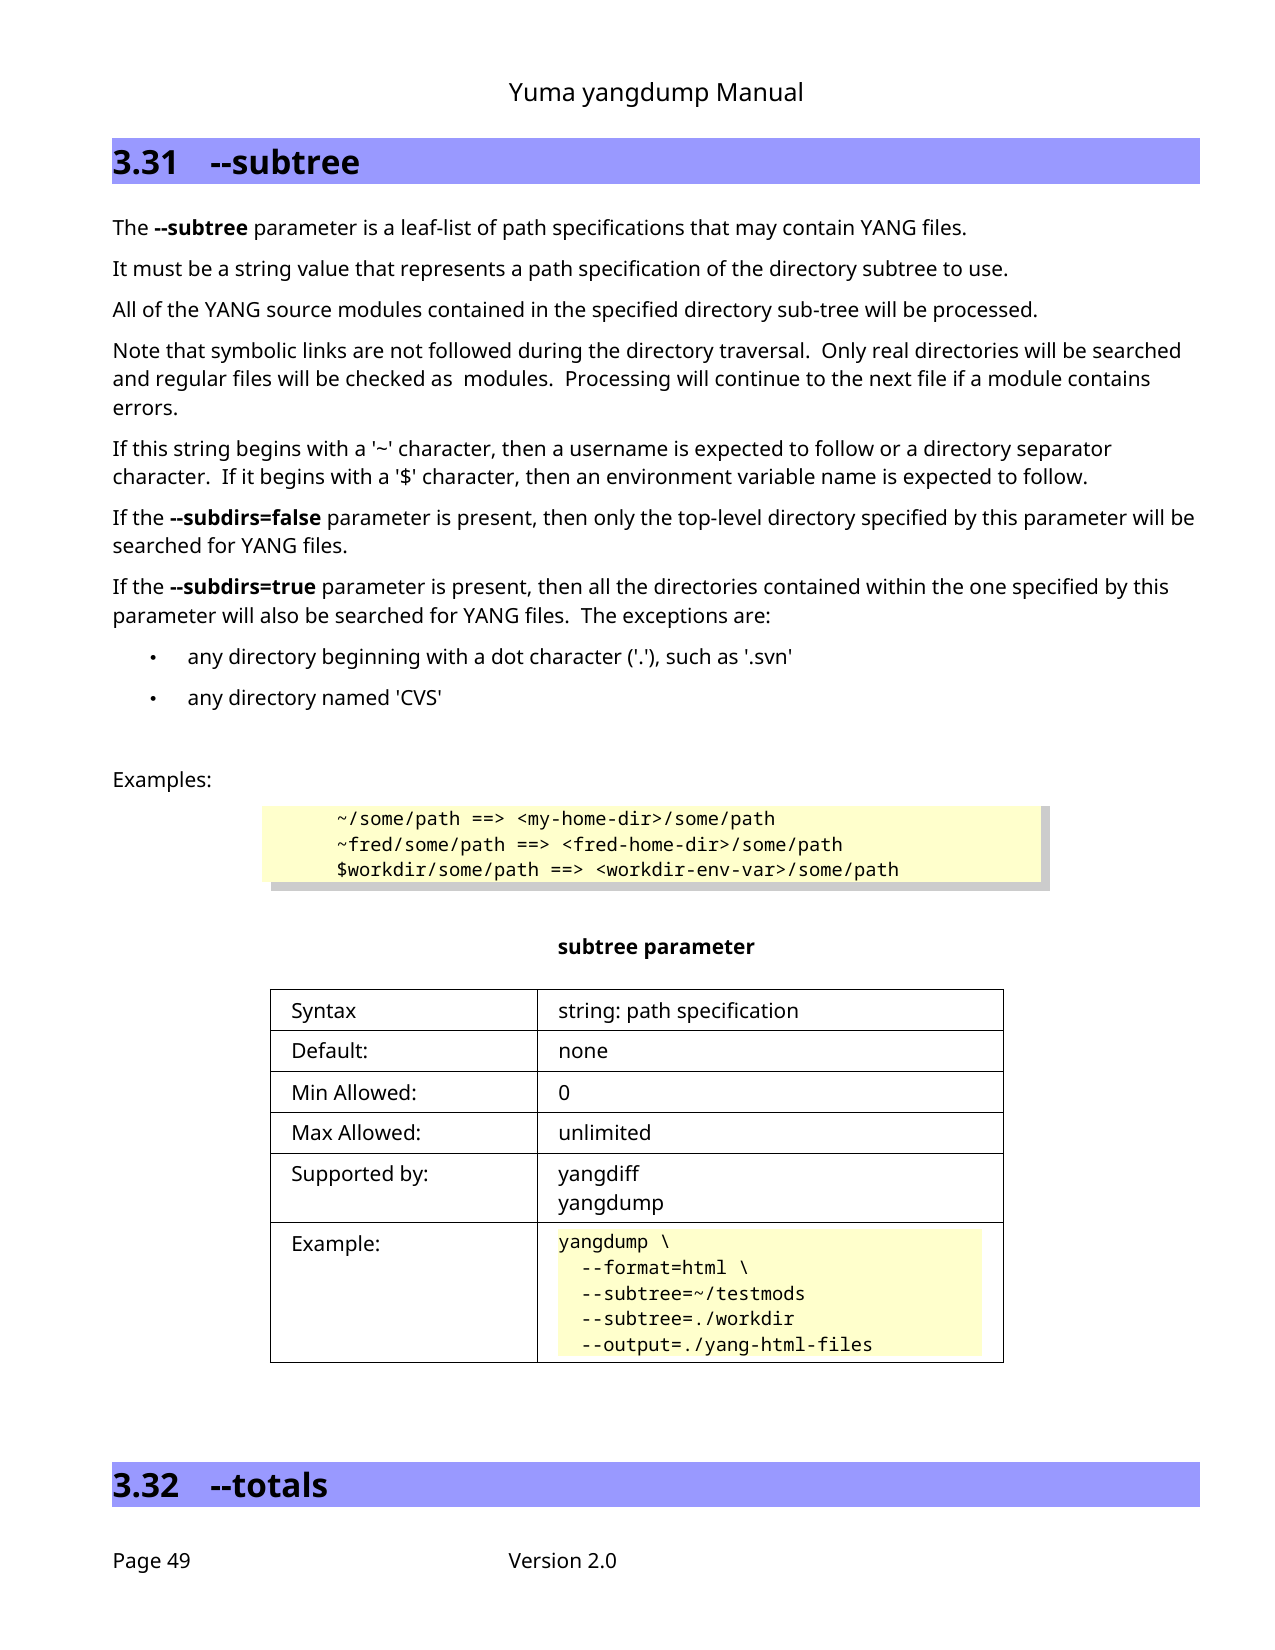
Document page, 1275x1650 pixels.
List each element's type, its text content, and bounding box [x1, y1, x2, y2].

table_cell 0 [538, 1072, 1003, 1112]
text Examples: [112, 765, 1200, 793]
subtitle --subtree [112, 138, 1200, 184]
table_cell yangdump \ --format=html \ --subtree=~/testmods --subtree=./workdir --output=./yang-html-files [538, 1223, 1003, 1362]
subtitle subtree parameter [127, 932, 1185, 961]
text ~fred/some/path ==> <fred-home-dir>/some/path [262, 831, 1041, 857]
table_cell none [538, 1031, 1003, 1071]
table_cell Default: [271, 1031, 537, 1071]
table_header string: path specification [538, 990, 1003, 1030]
table_cell yangdiff yangdump [538, 1154, 1003, 1222]
text If the --subdirs=true parameter is present, then all the directories contained within the one specified by this parameter will also be searched for YANG files. The exceptions are: [112, 572, 1200, 629]
text If the --subdirs=false parameter is present, then only the top-level directory specified by this parameter will be searched for YANG files. [112, 503, 1200, 560]
table_cell Example: [271, 1223, 537, 1362]
table_cell Supported by: [271, 1154, 537, 1222]
text It must be a string value that represents a path specification of the directory subtree to use. [112, 254, 1200, 282]
text Note that symbolic links are not followed during the directory traversal. Only real directories will be searched and regular files will be checked as modules. Processing will continue to the next file if a module contains errors. [112, 336, 1200, 421]
table_cell Max Allowed: [271, 1113, 537, 1153]
text If this string begins with a '~' character, then a username is expected to follow or a directory separator character. If it begins with a '$' character, then an environment variable name is expected to follow. [112, 434, 1200, 491]
text The --subtree parameter is a leaf-list of path specifications that may contain YANG files. [112, 213, 1200, 242]
subtitle --totals [112, 1462, 1200, 1507]
text $workdir/some/path ==> <workdir-env-var>/some/path [262, 857, 1041, 882]
text All of the YANG source modules contained in the specified directory sub-tree will be processed. [112, 295, 1200, 323]
table_cell Min Allowed: [271, 1072, 537, 1112]
text ~/some/path ==> <my-home-dir>/some/path [262, 806, 1041, 831]
list any directory named 'CVS' [150, 683, 1200, 711]
list any directory beginning with a dot character ('.'), such as '.svn' [150, 642, 1200, 670]
table_header Syntax [271, 990, 537, 1030]
table_cell unlimited [538, 1113, 1003, 1153]
